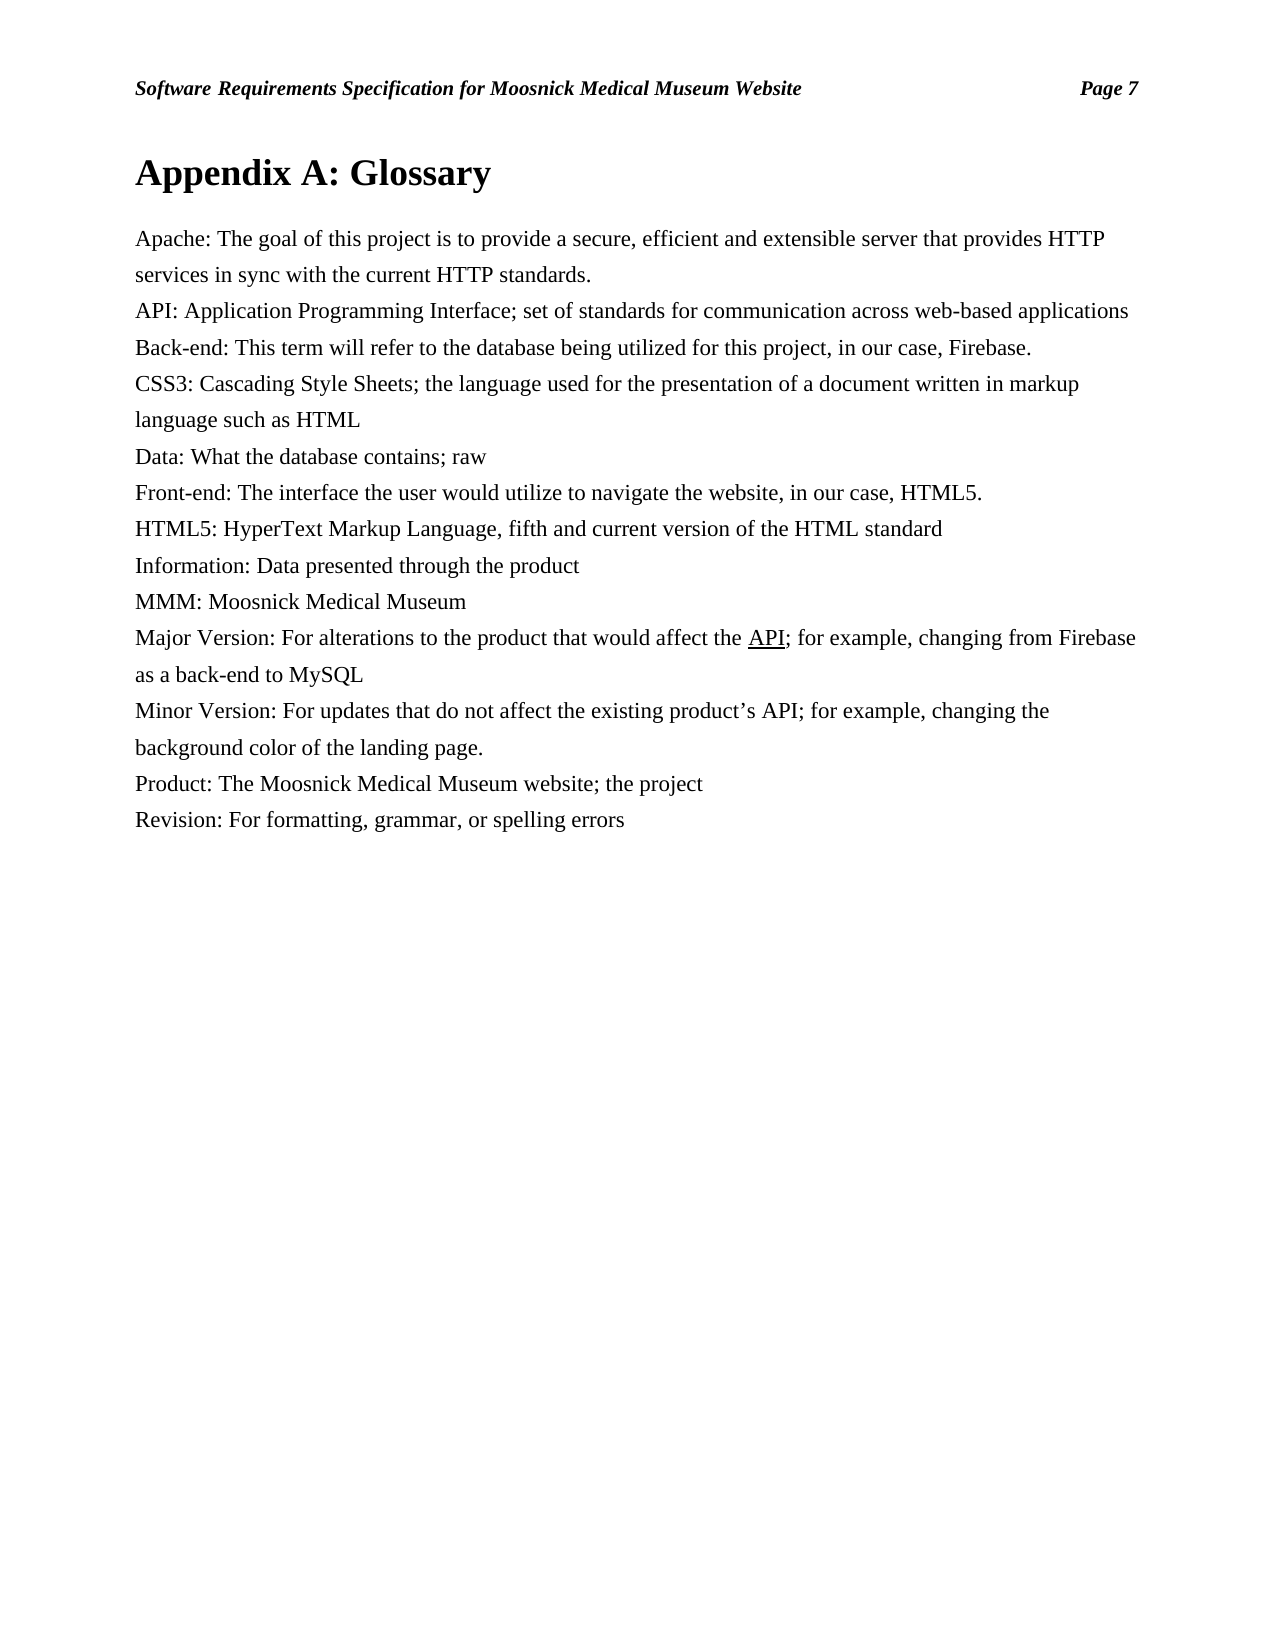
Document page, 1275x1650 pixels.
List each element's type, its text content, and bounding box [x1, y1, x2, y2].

text API: Application Programming Interface; set of standards for communication across web-based applications [135, 297, 1140, 324]
text MMM: Moosnick Medical Museum [135, 588, 1140, 614]
text CSS3: Cascading Style Sheets; the language used for the presentation of a document written in markup language such as HTML [135, 370, 1140, 433]
text Minor Version: For updates that do not affect the existing product’s API; for example, changing the background color of the landing page. [135, 697, 1140, 760]
text Apache: The goal of this project is to provide a secure, efficient and extensible server that provides HTTP services in sync with the current HTTP standards. [135, 224, 1140, 287]
text Revision: For formatting, grammar, or spelling errors [135, 806, 1140, 833]
text Data: What the database contains; raw [135, 443, 1140, 469]
text Back-end: This term will refer to the database being utilized for this project, in our case, Firebase. [135, 334, 1140, 360]
text Front-end: The interface the user would utilize to navigate the website, in our case, HTML5. [135, 479, 1140, 505]
text HTML5: HyperText Markup Language, fifth and current version of the HTML standard [135, 515, 1140, 542]
text Major Version: For alterations to the product that would affect the API; for example, changing from Firebase as a back-end to MySQL [135, 624, 1140, 687]
text Information: Data presented through the product [135, 552, 1140, 578]
text Product: The Moosnick Medical Museum website; the project [135, 770, 1140, 796]
text Appendix A: Glossary [135, 150, 1140, 193]
